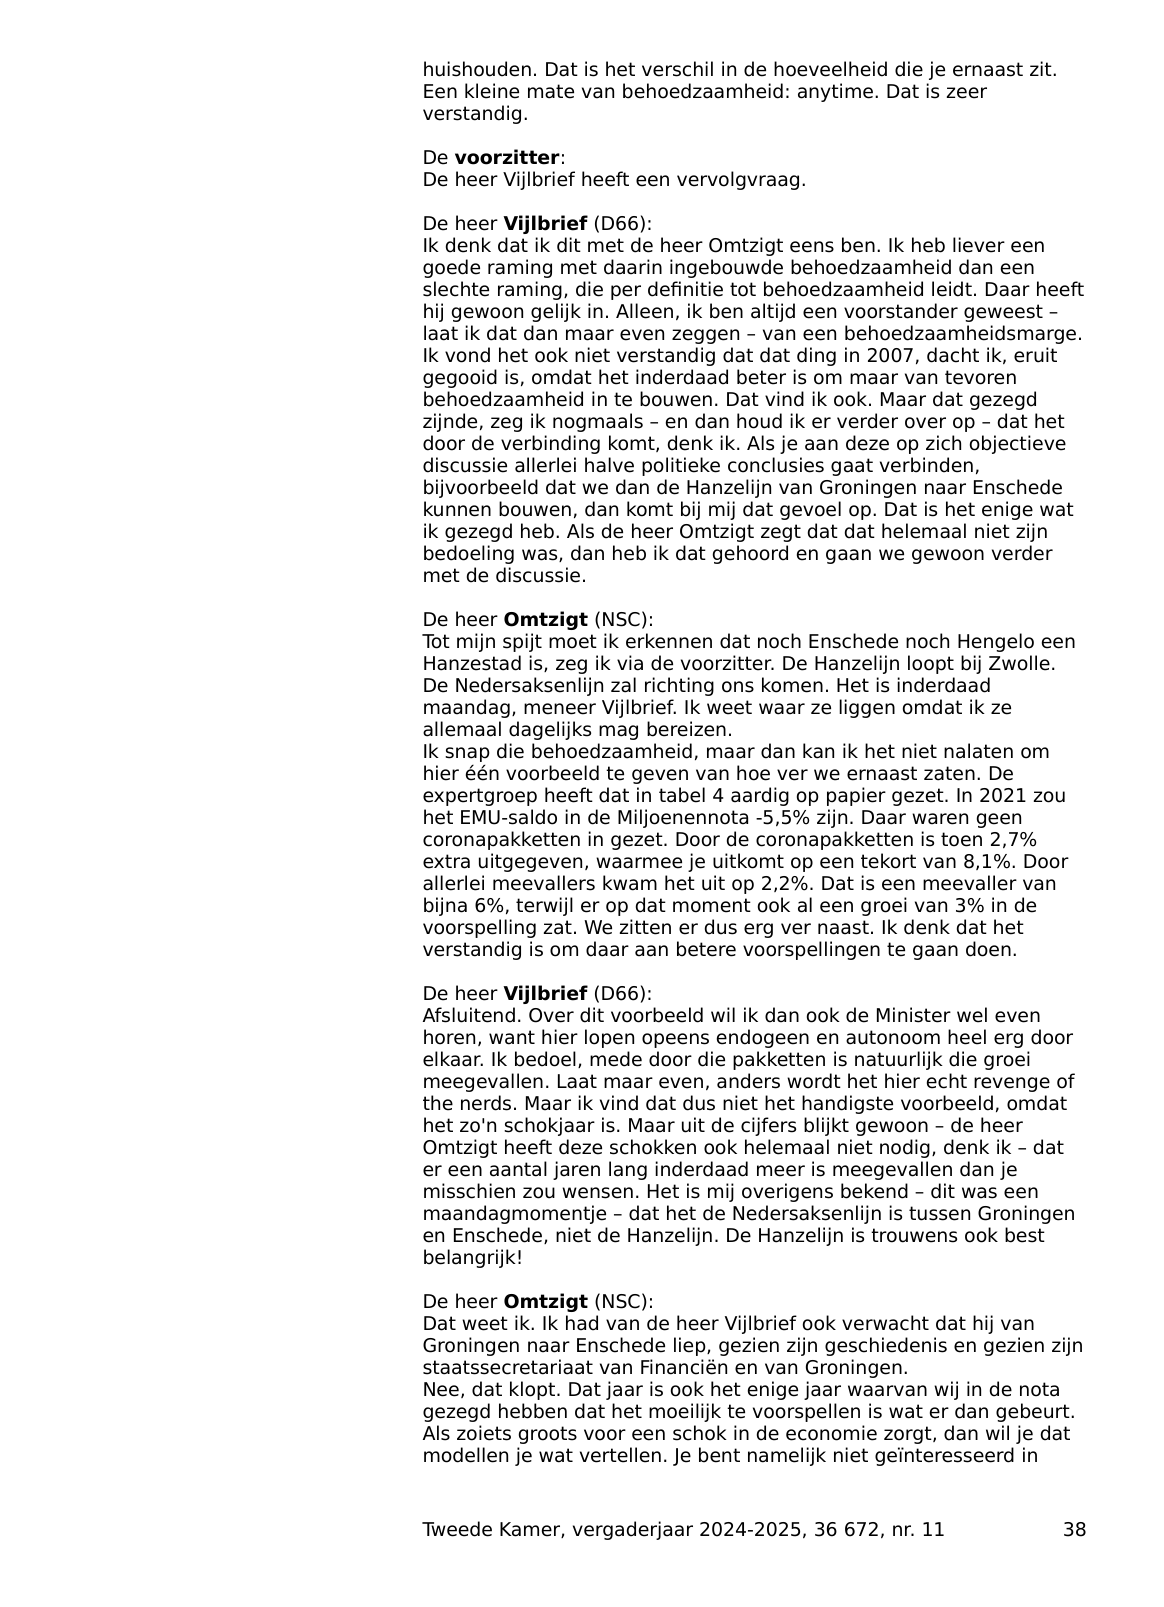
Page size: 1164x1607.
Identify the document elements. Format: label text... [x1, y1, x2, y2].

text Ik denk dat ik dit met de heer Omtzigt eens ben. Ik heb liever een goede raming met daarin ingebouwde behoedzaamheid dan een slechte raming, die per definitie tot behoedzaamheid leidt. Daar heeft hij gewoon gelijk in. Alleen, ik ben altijd een voorstander geweest – laat ik dat dan maar even zeggen – van een behoedzaamheidsmarge. Ik vond het ook niet verstandig dat dat ding in 2007, dacht ik, eruit gegooid is, omdat het inderdaad beter is om maar van tevoren behoedzaamheid in te bouwen. Dat vind ik ook. Maar dat gezegd zijnde, zeg ik nogmaals – en dan houd ik er verder over op – dat het door de verbinding komt, denk ik. Als je aan deze op zich objectieve discussie allerlei halve politieke conclusies gaat verbinden, bijvoorbeeld dat we dan de Hanzelijn van Groningen naar Enschede kunnen bouwen, dan komt bij mij dat gevoel op. Dat is het enige wat ik gezegd heb. Als de heer Omtzigt zegt dat dat helemaal niet zijn bedoeling was, dan heb ik dat gehoord en gaan we gewoon verder met de discussie. [422, 235, 1087, 587]
text De heer Vijlbrief (D66): [422, 983, 1087, 1005]
text Dat weet ik. Ik had van de heer Vijlbrief ook verwacht dat hij van Groningen naar Enschede liep, gezien zijn geschiedenis en gezien zijn staatssecretariaat van Financiën en van Groningen. [422, 1313, 1087, 1379]
text De heer Vijlbrief (D66): [422, 213, 1087, 235]
text Ik snap die behoedzaamheid, maar dan kan ik het niet nalaten om hier één voorbeeld te geven van hoe ver we ernaast zaten. De expertgroep heeft dat in tabel 4 aardig op papier gezet. In 2021 zou het EMU-saldo in de Miljoenennota -5,5% zijn. Daar waren geen coronapakketten in gezet. Door de coronapakketten is toen 2,7% extra uitgegeven, waarmee je uitkomt op een tekort van 8,1%. Door allerlei meevallers kwam het uit op 2,2%. Dat is een meevaller van bijna 6%, terwijl er op dat moment ook al een groei van 3% in de voorspelling zat. We zitten er dus erg ver naast. Ik denk dat het verstandig is om daar aan betere voorspellingen te gaan doen. [422, 741, 1087, 961]
text De heer Omtzigt (NSC): [422, 609, 1087, 631]
text Nee, dat klopt. Dat jaar is ook het enige jaar waarvan wij in de nota gezegd hebben dat het moeilijk te voorspellen is wat er dan gebeurt. Als zoiets groots voor een schok in de economie zorgt, dan wil je dat modellen je wat vertellen. Je bent namelijk niet geïnteresseerd in [422, 1379, 1087, 1467]
text De voorzitter: [422, 147, 1087, 169]
text huishouden. Dat is het verschil in de hoeveelheid die je ernaast zit. Een kleine mate van behoedzaamheid: anytime. Dat is zeer verstandig. [422, 59, 1087, 125]
text Tot mijn spijt moet ik erkennen dat noch Enschede noch Hengelo een Hanzestad is, zeg ik via de voorzitter. De Hanzelijn loopt bij Zwolle. De Nedersaksenlijn zal richting ons komen. Het is inderdaad maandag, meneer Vijlbrief. Ik weet waar ze liggen omdat ik ze allemaal dagelijks mag bereizen. [422, 631, 1087, 741]
text De heer Omtzigt (NSC): [422, 1291, 1087, 1313]
text Afsluitend. Over dit voorbeeld wil ik dan ook de Minister wel even horen, want hier lopen opeens endogeen en autonoom heel erg door elkaar. Ik bedoel, mede door die pakketten is natuurlijk die groei meegevallen. Laat maar even, anders wordt het hier echt revenge of the nerds. Maar ik vind dat dus niet het handigste voorbeeld, omdat het zo'n schokjaar is. Maar uit de cijfers blijkt gewoon – de heer Omtzigt heeft deze schokken ook helemaal niet nodig, denk ik – dat er een aantal jaren lang inderdaad meer is meegevallen dan je misschien zou wensen. Het is mij overigens bekend – dit was een maandagmomentje – dat het de Nedersaksenlijn is tussen Groningen en Enschede, niet de Hanzelijn. De Hanzelijn is trouwens ook best belangrijk! [422, 1005, 1087, 1269]
text De heer Vijlbrief heeft een vervolgvraag. [422, 169, 1087, 191]
